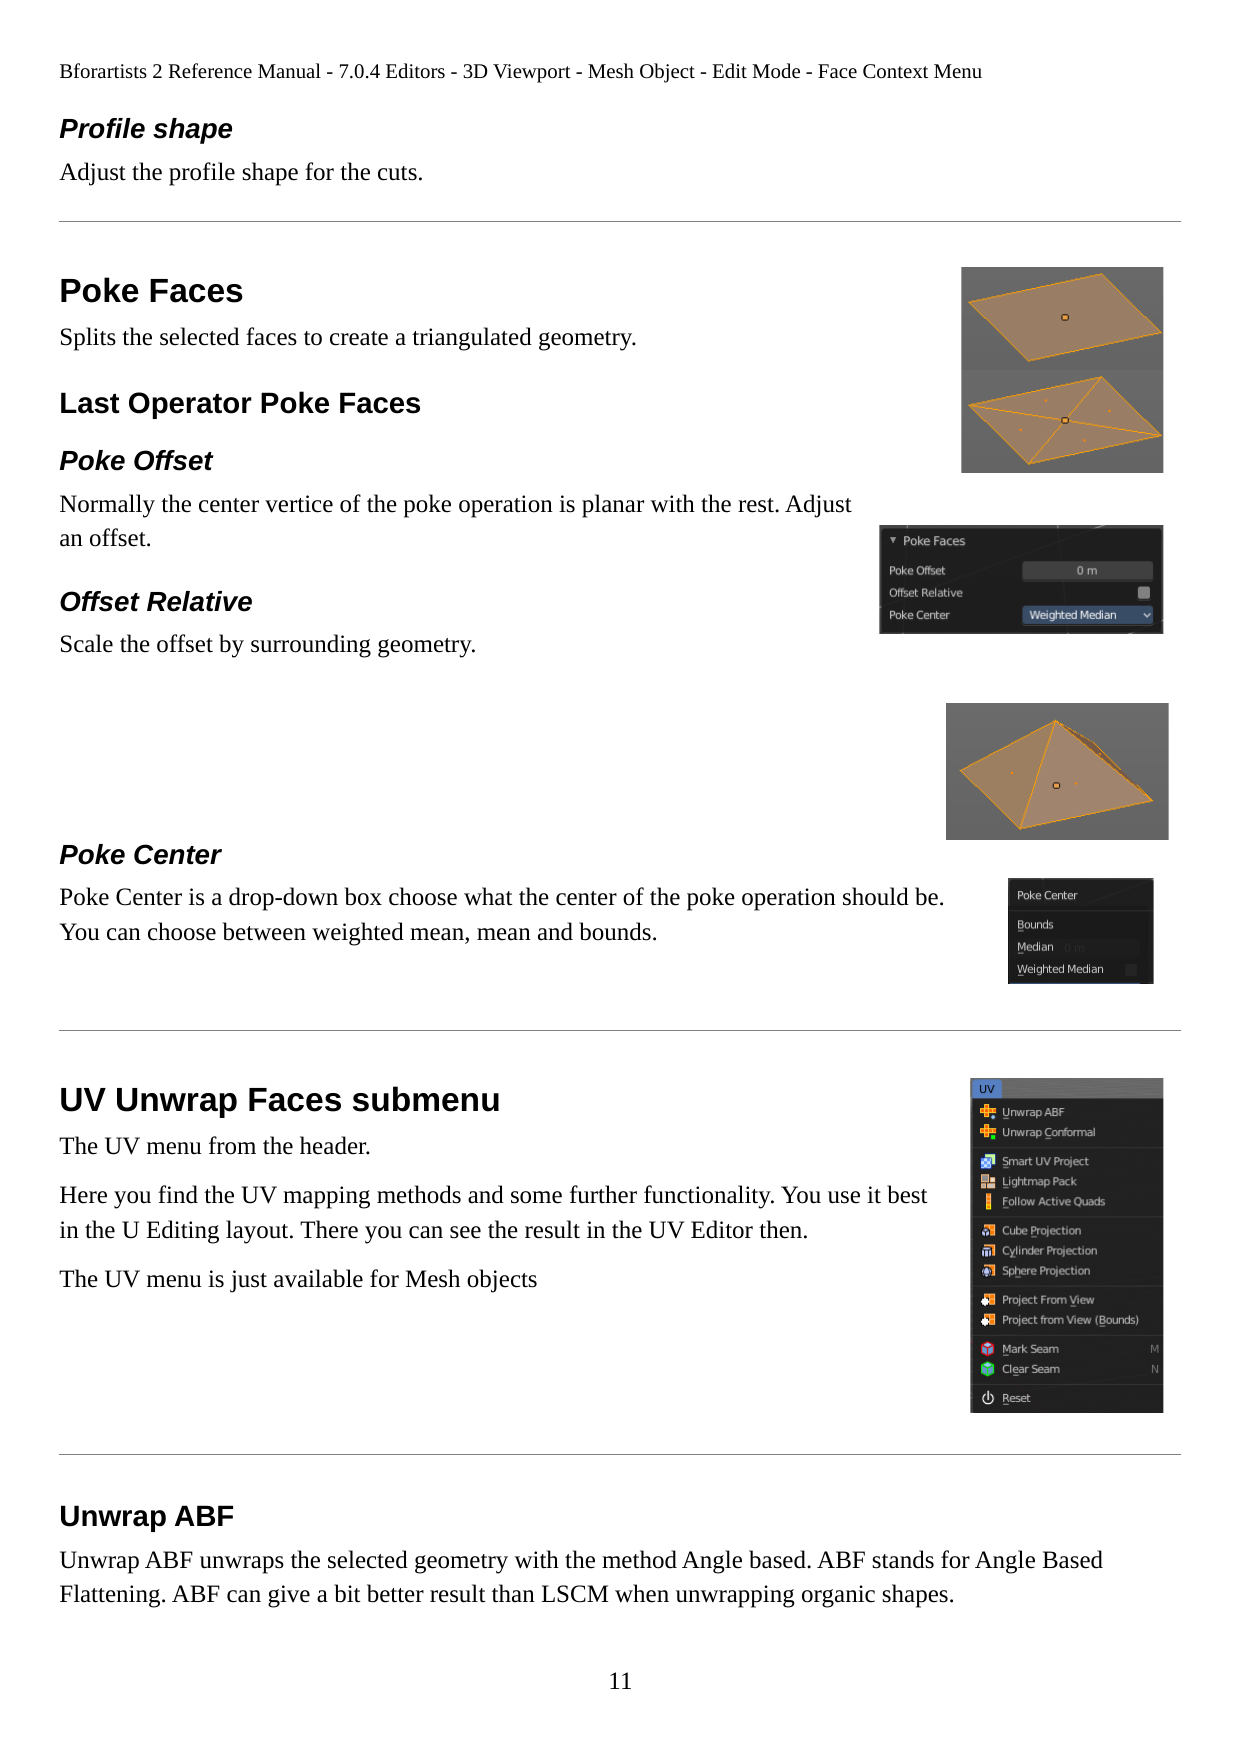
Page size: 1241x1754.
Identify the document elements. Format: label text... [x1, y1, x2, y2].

subtitle [1164, 1080, 1181, 1119]
picture [961, 267, 1164, 473]
subtitle Unwrap ABF [59, 1498, 1181, 1532]
text Poke Center is a drop-down box choose what the center of the poke operation should be. You can choose between weighted mean, mean and bounds. [59, 882, 1008, 946]
subtitle [1164, 271, 1181, 310]
subtitle Offset Relative [59, 585, 879, 617]
text Here you find the UV mapping methods and some further functionality. You use it best in the U Editing layout. There you can see the result in the UV Editor then. [59, 1180, 970, 1243]
subtitle Poke Center [59, 838, 1181, 870]
text The UV menu from the header. [59, 1131, 970, 1160]
text Normally the center vertice of the poke operation is planar with the rest. Adjust an offset. [59, 489, 1181, 552]
subtitle UV Unwrap Faces submenu [59, 1080, 970, 1119]
text Unwrap ABF unwraps the selected geometry with the method Angle based. ABF stands for Angle Based Flattening. ABF can give a bit better result than LSCM when unwrapping organic shapes. [59, 1545, 1181, 1608]
text Splits the selected faces to create a triangulated geometry. [59, 322, 961, 351]
subtitle Poke Offset [59, 444, 1181, 476]
text The UV menu is just available for Mesh objects [59, 1264, 970, 1293]
subtitle Profile shape [59, 113, 1181, 144]
subtitle [1164, 585, 1181, 617]
subtitle Last Operator Poke Faces [59, 386, 961, 419]
picture [970, 1078, 1164, 1413]
picture [946, 703, 1169, 840]
subtitle Poke Faces [59, 271, 961, 310]
picture [879, 525, 1164, 634]
text Scale the offset by surrounding geometry. [59, 629, 1181, 658]
picture [1008, 878, 1154, 984]
subtitle [1164, 386, 1181, 419]
text Adjust the profile shape for the cuts. [59, 157, 1181, 186]
